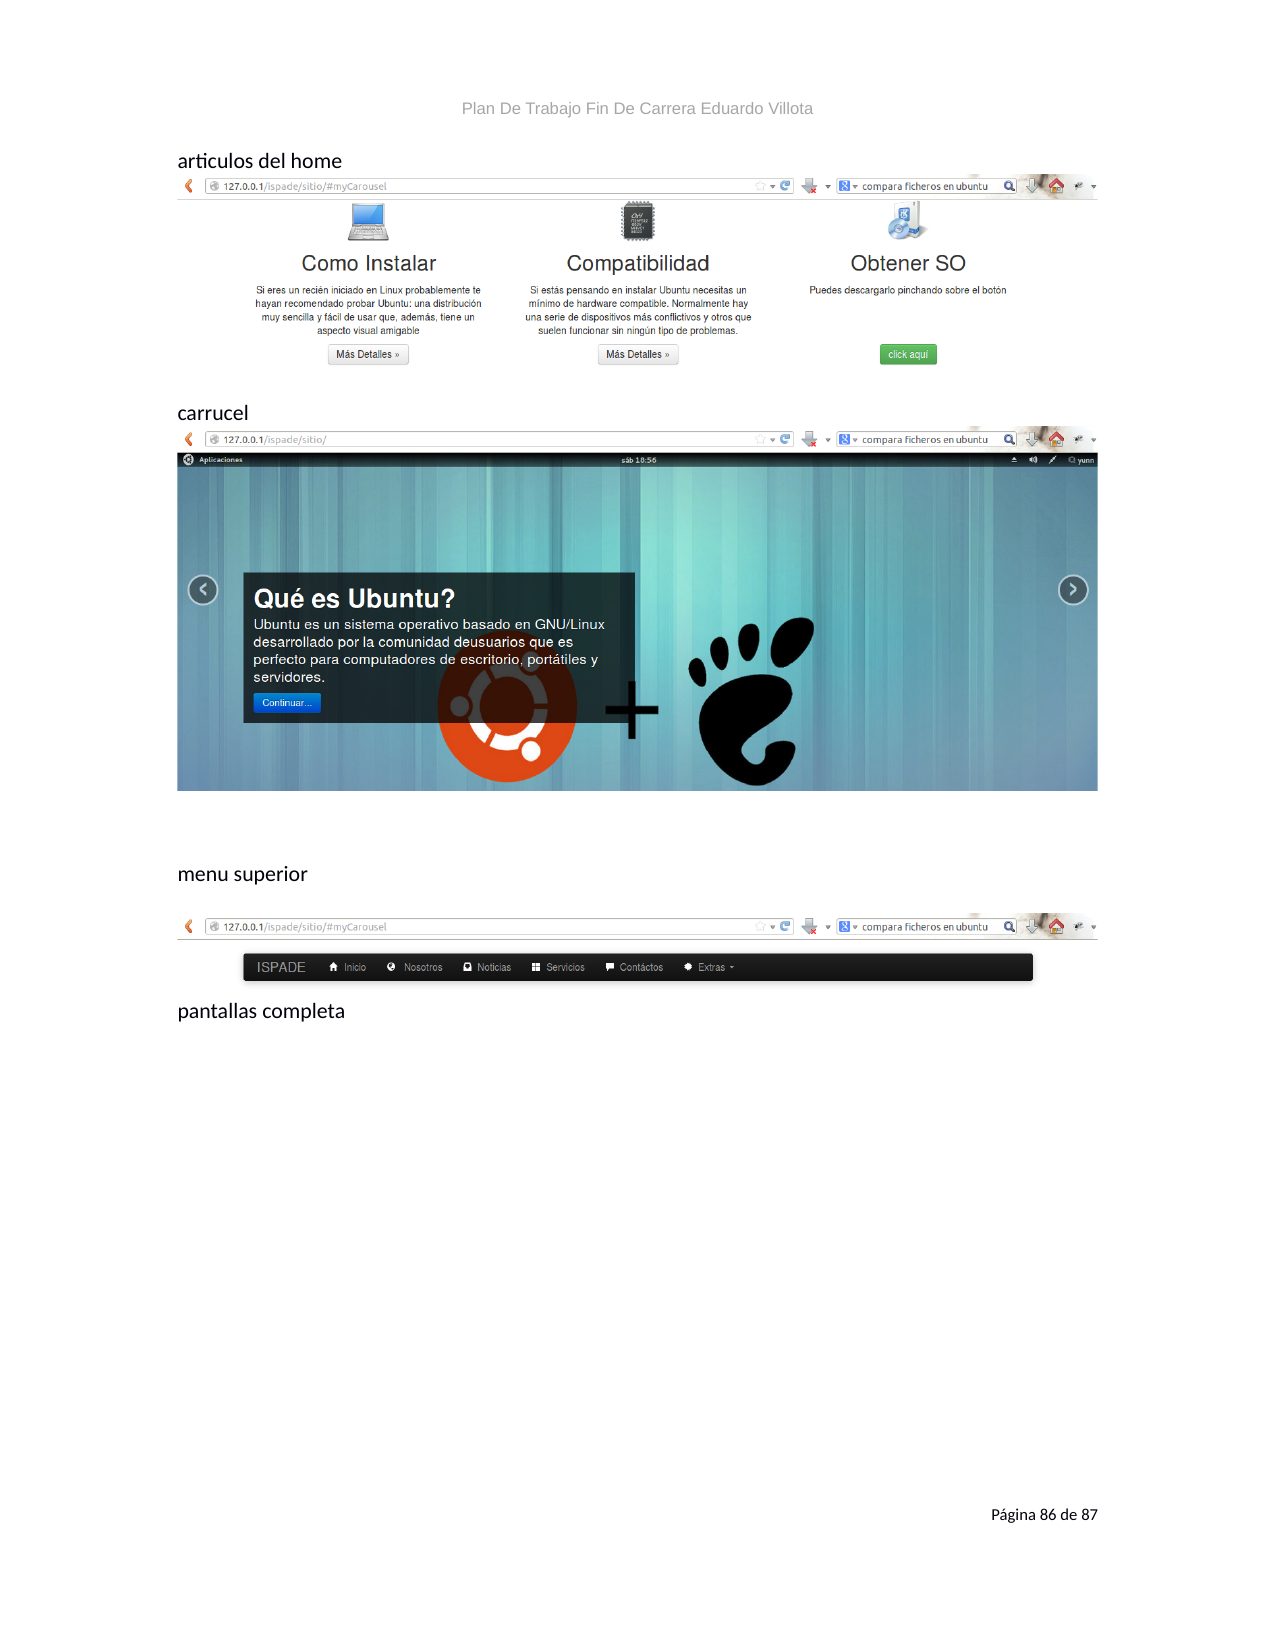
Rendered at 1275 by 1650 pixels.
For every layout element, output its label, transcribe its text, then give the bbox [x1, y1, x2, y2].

picture [177, 174, 1098, 400]
text articulos del home [177, 148, 1098, 174]
picture [177, 426, 1098, 808]
text pantallas completa [177, 997, 1098, 1023]
text menu superior [177, 861, 1098, 887]
text carrucel [177, 400, 1098, 426]
picture [177, 913, 1098, 997]
